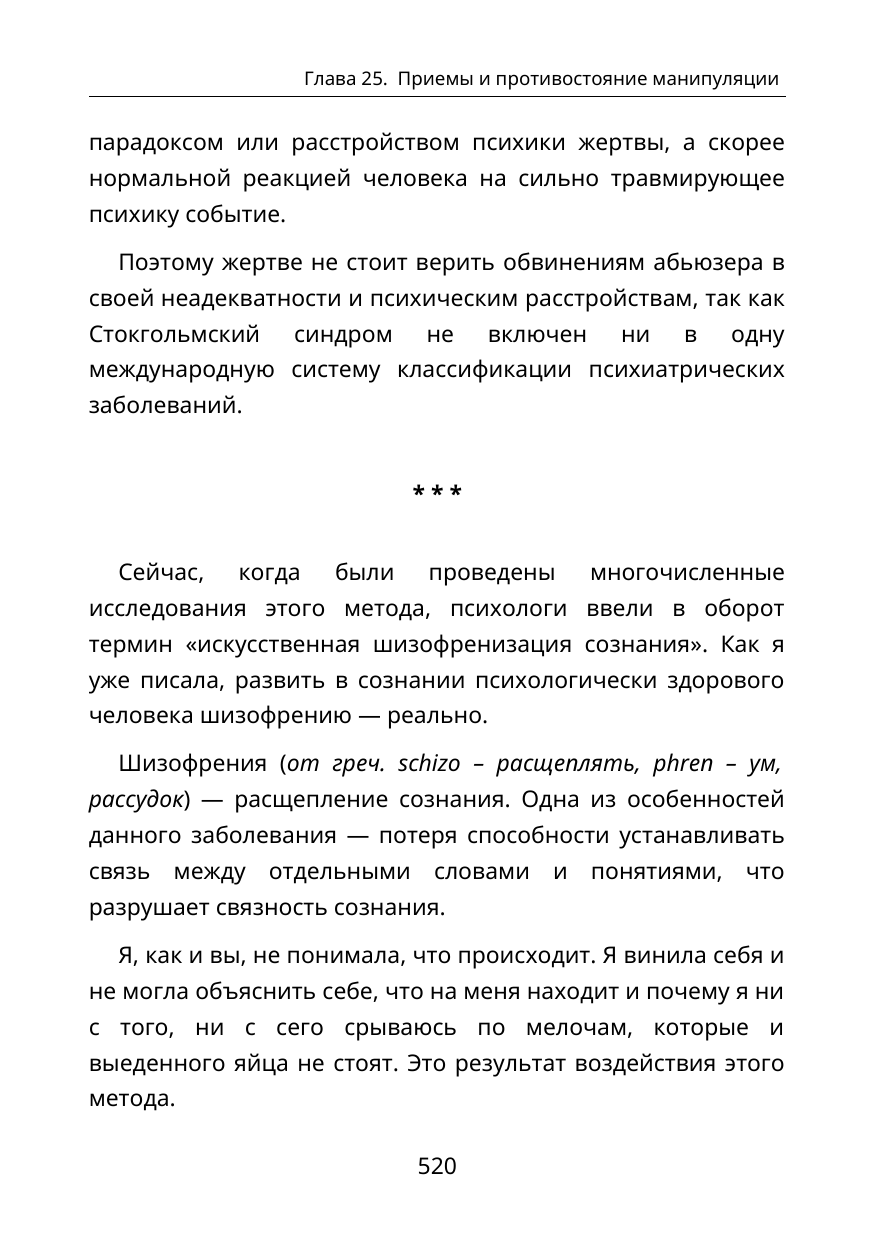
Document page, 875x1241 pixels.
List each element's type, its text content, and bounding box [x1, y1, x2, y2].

text Поэтому жертве не стоит верить обвинениям абьюзера в своей неадекватности и психическим расстройствам, так как Стокгольмский синдром не включен ни в одну международную систему классификации психиатрических заболеваний. [88, 246, 786, 421]
text Я, как и вы, не понимала, что происходит. Я винила себя и не могла объяснить себе, что на меня находит и почему я ни с того, ни с сего срываюсь по мелочам, которые и выеденного яйца не стоят. Это результат воздействия этого метода. [88, 939, 786, 1114]
text Сейчас, когда были проведены многочисленные исследования этого метода, психологи ввели в оборот термин «искусственная шизофренизация сознания». Как я уже писала, развить в сознании психологически здорового человека шизофрению — реально. [88, 556, 786, 731]
text парадоксом или расстройством психики жертвы, а скорее нормальной реакцией человека на сильно травмирующее психику событие. [88, 126, 786, 229]
text Шизофрения (от греч. schizo – расщеплять, phren – ум, рассудок) — расщепление сознания. Одна из особенностей данного заболевания — потеря способности устанавливать связь между отдельными словами и понятиями, что разрушает связность сознания. [88, 747, 786, 922]
subtitle * * * [88, 478, 786, 510]
